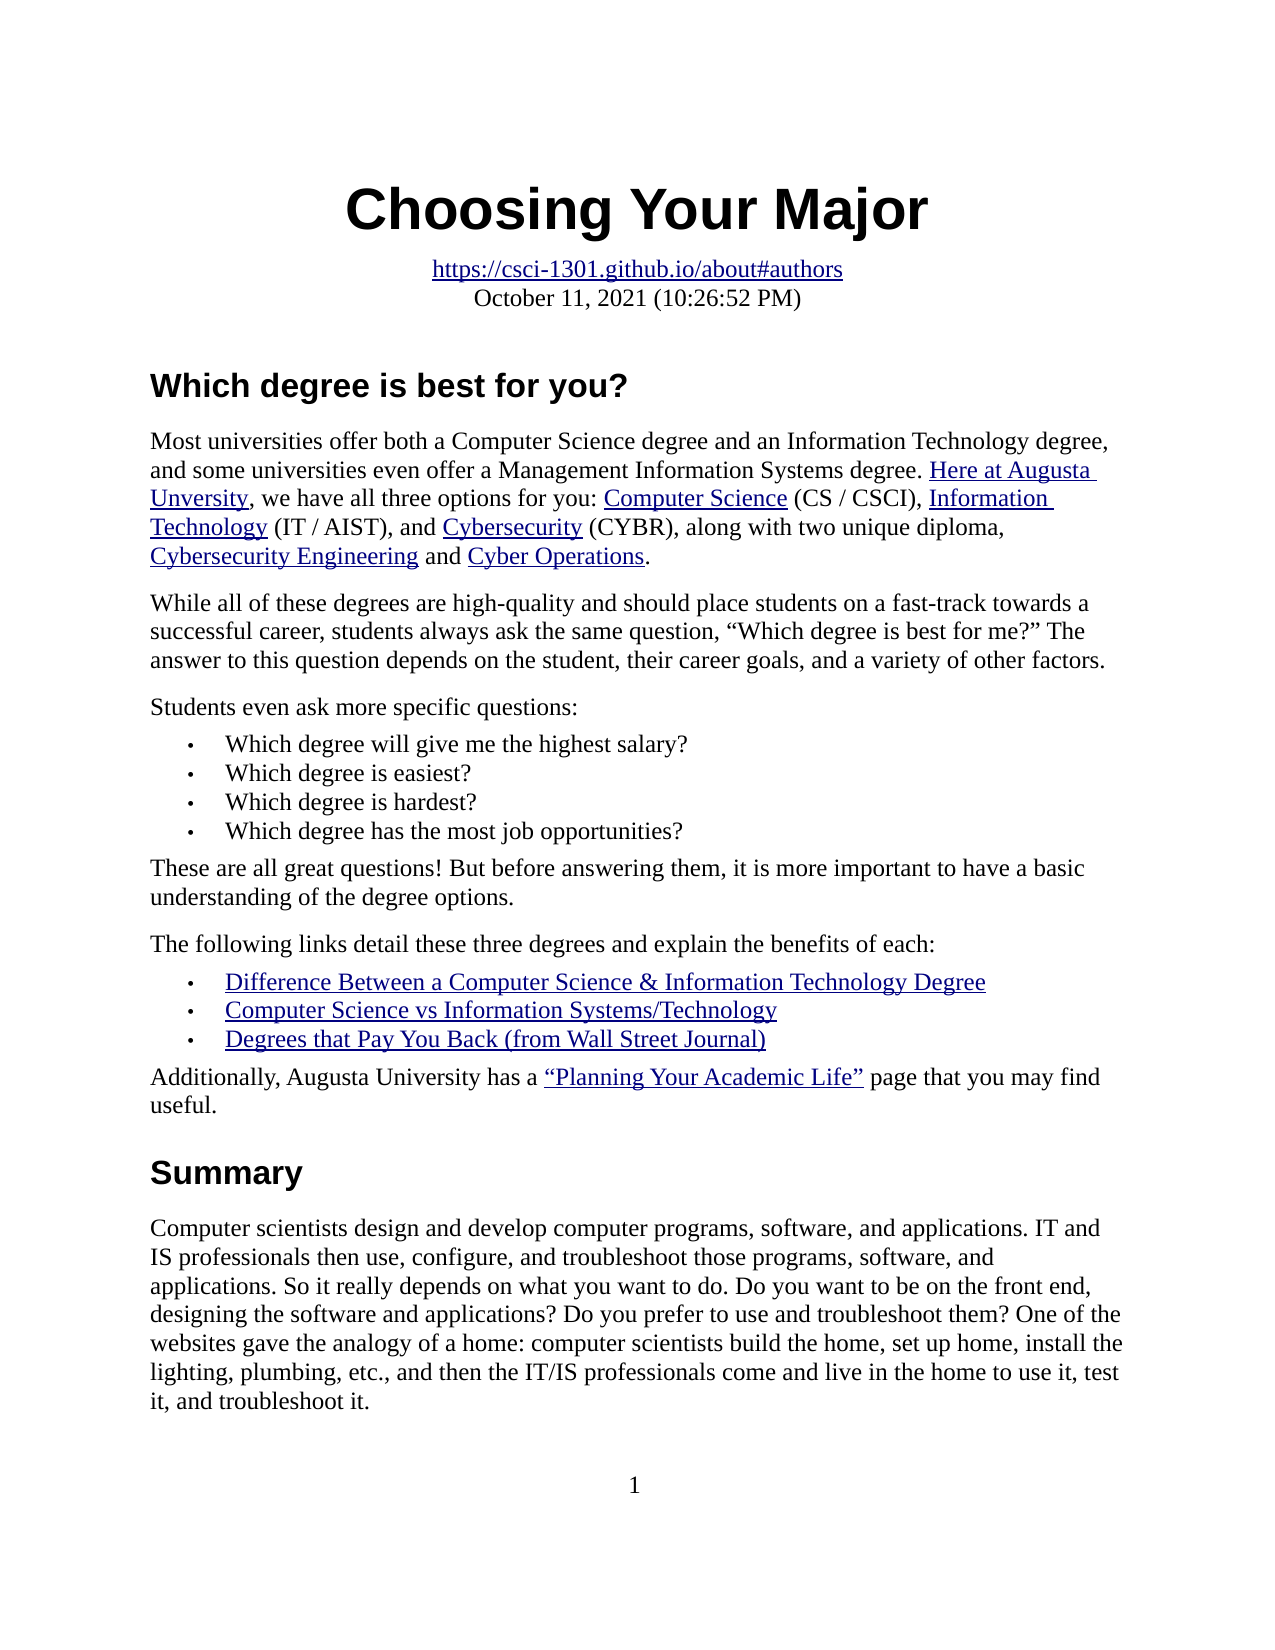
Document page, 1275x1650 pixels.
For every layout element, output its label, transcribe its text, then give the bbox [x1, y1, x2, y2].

text October 11, 2021 (10:26:52 PM) [150, 283, 1125, 312]
list Difference Between a Computer Science & Information Technology Degree [187, 967, 1125, 995]
subtitle Summary [150, 1153, 1125, 1192]
text While all of these degrees are high-quality and should place students on a fast-track towards a successful career, students always ask the same question, “Which degree is best for me?” The answer to this question depends on the student, their career goals, and a variety of other factors. [150, 588, 1125, 674]
text Computer scientists design and develop computer programs, software, and applications. IT and IS professionals then use, configure, and troubleshoot those programs, software, and applications. So it really depends on what you want to do. Do you want to be on the front end, designing the software and applications? Do you prefer to use and troubleshoot them? One of the websites gave the analogy of a home: computer scientists build the home, set up home, install the lighting, plumbing, etc., and then the IT/IS professionals come and live in the home to use it, test it, and troubleshoot it. [150, 1213, 1125, 1414]
text Additionally, Augusta University has a “Planning Your Academic Life” page that you may find useful. [150, 1062, 1125, 1119]
list Computer Science vs Information Systems/Technology [187, 995, 1125, 1024]
text https://csci-1301.github.io/about#authors [150, 254, 1125, 283]
text Students even ask more specific questions: [150, 692, 1125, 721]
list Which degree has the most job opportunities? [187, 816, 1125, 844]
text The following links detail these three degrees and explain the benefits of each: [150, 929, 1125, 958]
subtitle Which degree is best for you? [150, 366, 1125, 404]
list Which degree will give me the highest salary? [187, 729, 1125, 758]
title Choosing Your Major [150, 175, 1125, 242]
list Which degree is hardest? [187, 787, 1125, 816]
text These are all great questions! But before answering them, it is more important to have a basic understanding of the degree options. [150, 853, 1125, 911]
list Degrees that Pay You Back (from Wall Street Journal) [187, 1024, 1125, 1053]
list Which degree is easiest? [187, 758, 1125, 787]
text Most universities offer both a Computer Science degree and an Information Technology degree, and some universities even offer a Management Information Systems degree. Here at Augusta Unversity, we have all three options for you: Computer Science (CS / CSCI), Information Technology (IT / AIST), and Cybersecurity (CYBR), along with two unique diploma, Cybersecurity Engineering and Cyber Operations. [150, 426, 1125, 570]
